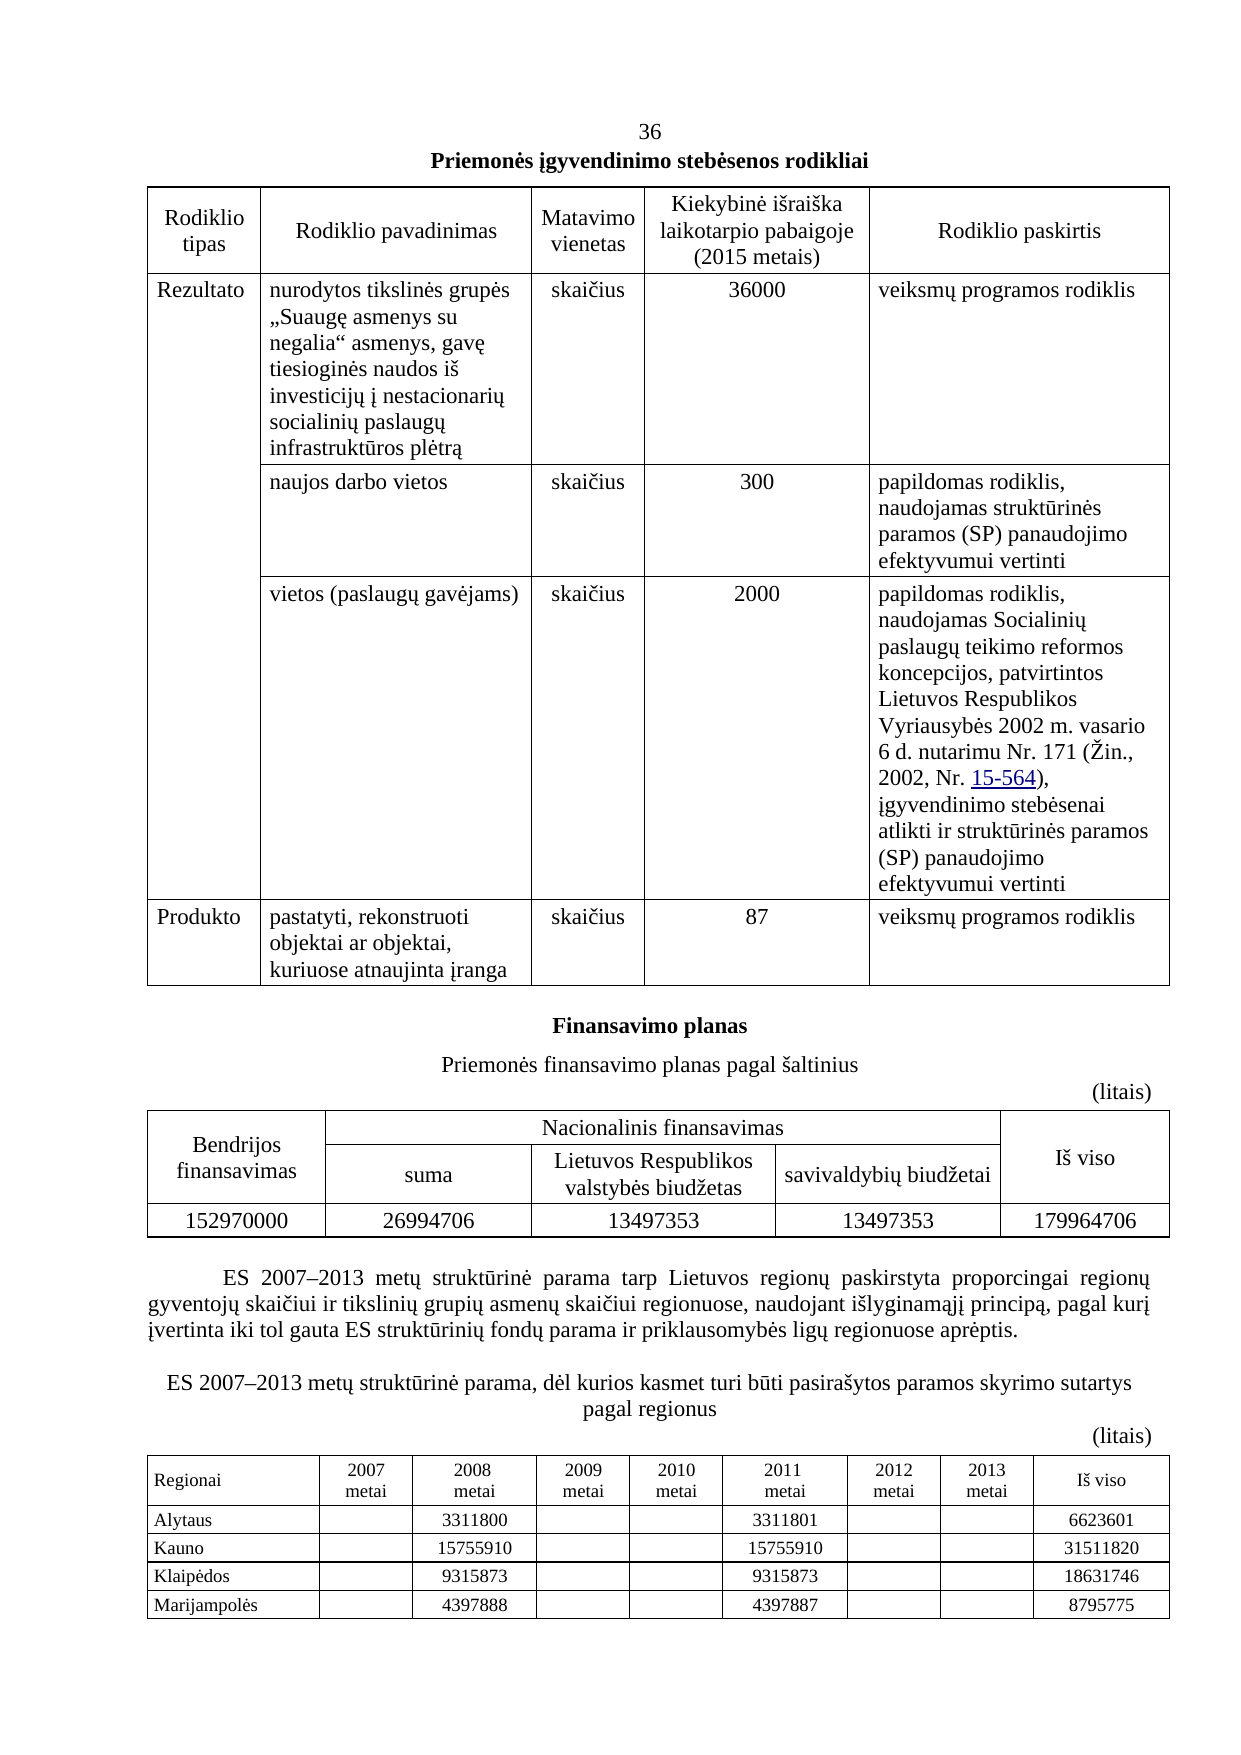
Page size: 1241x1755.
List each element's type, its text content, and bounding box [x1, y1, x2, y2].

table_cell veiksmų programos rodiklis [870, 274, 1169, 464]
table_cell [848, 1534, 940, 1561]
table_cell suma [326, 1145, 531, 1203]
table_cell [848, 1591, 940, 1618]
table_cell 3311800 [413, 1506, 536, 1533]
table_cell 18631746 [1034, 1563, 1169, 1590]
table_header Rodiklio tipas [148, 188, 260, 272]
table_header 2010 metai [630, 1456, 722, 1504]
table_cell naujos darbo vietos [261, 465, 531, 576]
table_header Matavimo vienetas [532, 188, 644, 272]
table_cell [630, 1534, 722, 1561]
text Finansavimo planas [148, 1012, 1152, 1039]
table_cell [320, 1534, 412, 1561]
table_cell 6623601 [1034, 1506, 1169, 1533]
table_cell 8795775 [1034, 1591, 1169, 1618]
table_cell skaičius [532, 465, 644, 576]
table_header 2013 metai [941, 1456, 1033, 1504]
table_cell 26994706 [326, 1204, 531, 1236]
table_cell Lietuvos Respublikos valstybės biudžetas [532, 1145, 775, 1203]
table_cell [941, 1591, 1033, 1618]
table_cell 15755910 [413, 1534, 536, 1561]
table_cell vietos (paslaugų gavėjams) [261, 577, 531, 899]
table_header Iš viso [1034, 1456, 1169, 1504]
table_cell pastatyti, rekonstruoti objektai ar objektai, kuriuose atnaujinta įranga [261, 900, 531, 985]
table_header Rodiklio pavadinimas [261, 188, 531, 272]
table_cell 9315873 [413, 1563, 536, 1590]
table_cell [537, 1563, 629, 1590]
table_cell nurodytos tikslinės grupės „Suaugę asmenys su negalia“ asmenys, gavę tiesioginės naudos iš investicijų į nestacionarių socialinių paslaugų infrastruktūros plėtrą [261, 274, 531, 464]
table_header 2008 metai [413, 1456, 536, 1504]
table_cell veiksmų programos rodiklis [870, 900, 1169, 985]
text (litais) [148, 1078, 1152, 1104]
table_cell 87 [645, 900, 869, 985]
table_cell 179964706 [1001, 1204, 1169, 1236]
table_cell papildomas rodiklis, naudojamas struktūrinės paramos (SP) panaudojimo efektyvumui vertinti [870, 465, 1169, 576]
table_header 2012 metai [848, 1456, 940, 1504]
table_cell [941, 1563, 1033, 1590]
table_cell skaičius [532, 900, 644, 985]
table_cell 4397887 [723, 1591, 847, 1618]
table_cell skaičius [532, 274, 644, 464]
table_cell 9315873 [723, 1563, 847, 1590]
table_cell [941, 1506, 1033, 1533]
table_cell 36000 [645, 274, 869, 464]
table_header Nacionalinis finansavimas [326, 1111, 1000, 1143]
table_cell 4397888 [413, 1591, 536, 1618]
table_header Bendrijos finansavimas [148, 1111, 325, 1203]
table_cell Produkto [148, 900, 260, 985]
table_header 2007 metai [320, 1456, 412, 1504]
table_cell 152970000 [148, 1204, 325, 1236]
table_cell [320, 1506, 412, 1533]
text ES 2007–2013 metų struktūrinė parama, dėl kurios kasmet turi būti pasirašytos paramos skyrimo sutartys pagal regionus [148, 1369, 1152, 1422]
table_cell papildomas rodiklis, naudojamas Socialinių paslaugų teikimo reformos koncepcijos, patvirtintos Lietuvos Respublikos Vyriausybės 2002 m. vasario 6 d. nutarimu Nr. 171 (Žin., 2002, Nr. 15-564), įgyvendinimo stebėsenai atlikti ir struktūrinės paramos (SP) panaudojimo efektyvumui vertinti [870, 577, 1169, 899]
table_header 2011 metai [723, 1456, 847, 1504]
table_cell [320, 1563, 412, 1590]
table_cell 3311801 [723, 1506, 847, 1533]
table_cell Marijampolės [148, 1591, 319, 1618]
table_cell [537, 1591, 629, 1618]
table_cell Alytaus [148, 1506, 319, 1533]
table_header 2009 metai [537, 1456, 629, 1504]
table_cell [848, 1563, 940, 1590]
table_cell 15755910 [723, 1534, 847, 1561]
table_cell skaičius [532, 577, 644, 899]
table_cell [848, 1506, 940, 1533]
table_cell 13497353 [776, 1204, 1000, 1236]
table_cell [537, 1506, 629, 1533]
text ES 2007–2013 metų struktūrinė parama tarp Lietuvos regionų paskirstyta proporcingai regionų gyventojų skaičiui ir tikslinių grupių asmenų skaičiui regionuose, naudojant išlyginamąjį principą, pagal kurį įvertinta iki tol gauta ES struktūrinių fondų parama ir priklausomybės ligų regionuose aprėptis. [148, 1264, 1152, 1343]
table_cell Rezultato [148, 274, 260, 899]
table_header Regionai [148, 1456, 319, 1504]
table_cell [630, 1563, 722, 1590]
text Priemonės finansavimo planas pagal šaltinius [148, 1051, 1152, 1078]
text Priemonės įgyvendinimo stebėsenos rodikliai [148, 148, 1152, 174]
text (litais) [148, 1422, 1152, 1448]
table_header Iš viso [1001, 1111, 1169, 1203]
table_cell savivaldybių biudžetai [776, 1145, 1000, 1203]
table_cell 31511820 [1034, 1534, 1169, 1561]
table_cell 2000 [645, 577, 869, 899]
table_cell [941, 1534, 1033, 1561]
table_cell [630, 1506, 722, 1533]
table_cell [630, 1591, 722, 1618]
table_cell 300 [645, 465, 869, 576]
table_cell Kauno [148, 1534, 319, 1561]
table_cell [320, 1591, 412, 1618]
table_cell [537, 1534, 629, 1561]
table_header Kiekybinė išraiška laikotarpio pabaigoje (2015 metais) [645, 188, 869, 272]
table_cell 13497353 [532, 1204, 775, 1236]
table_cell Klaipėdos [148, 1563, 319, 1590]
table_header Rodiklio paskirtis [870, 188, 1169, 272]
